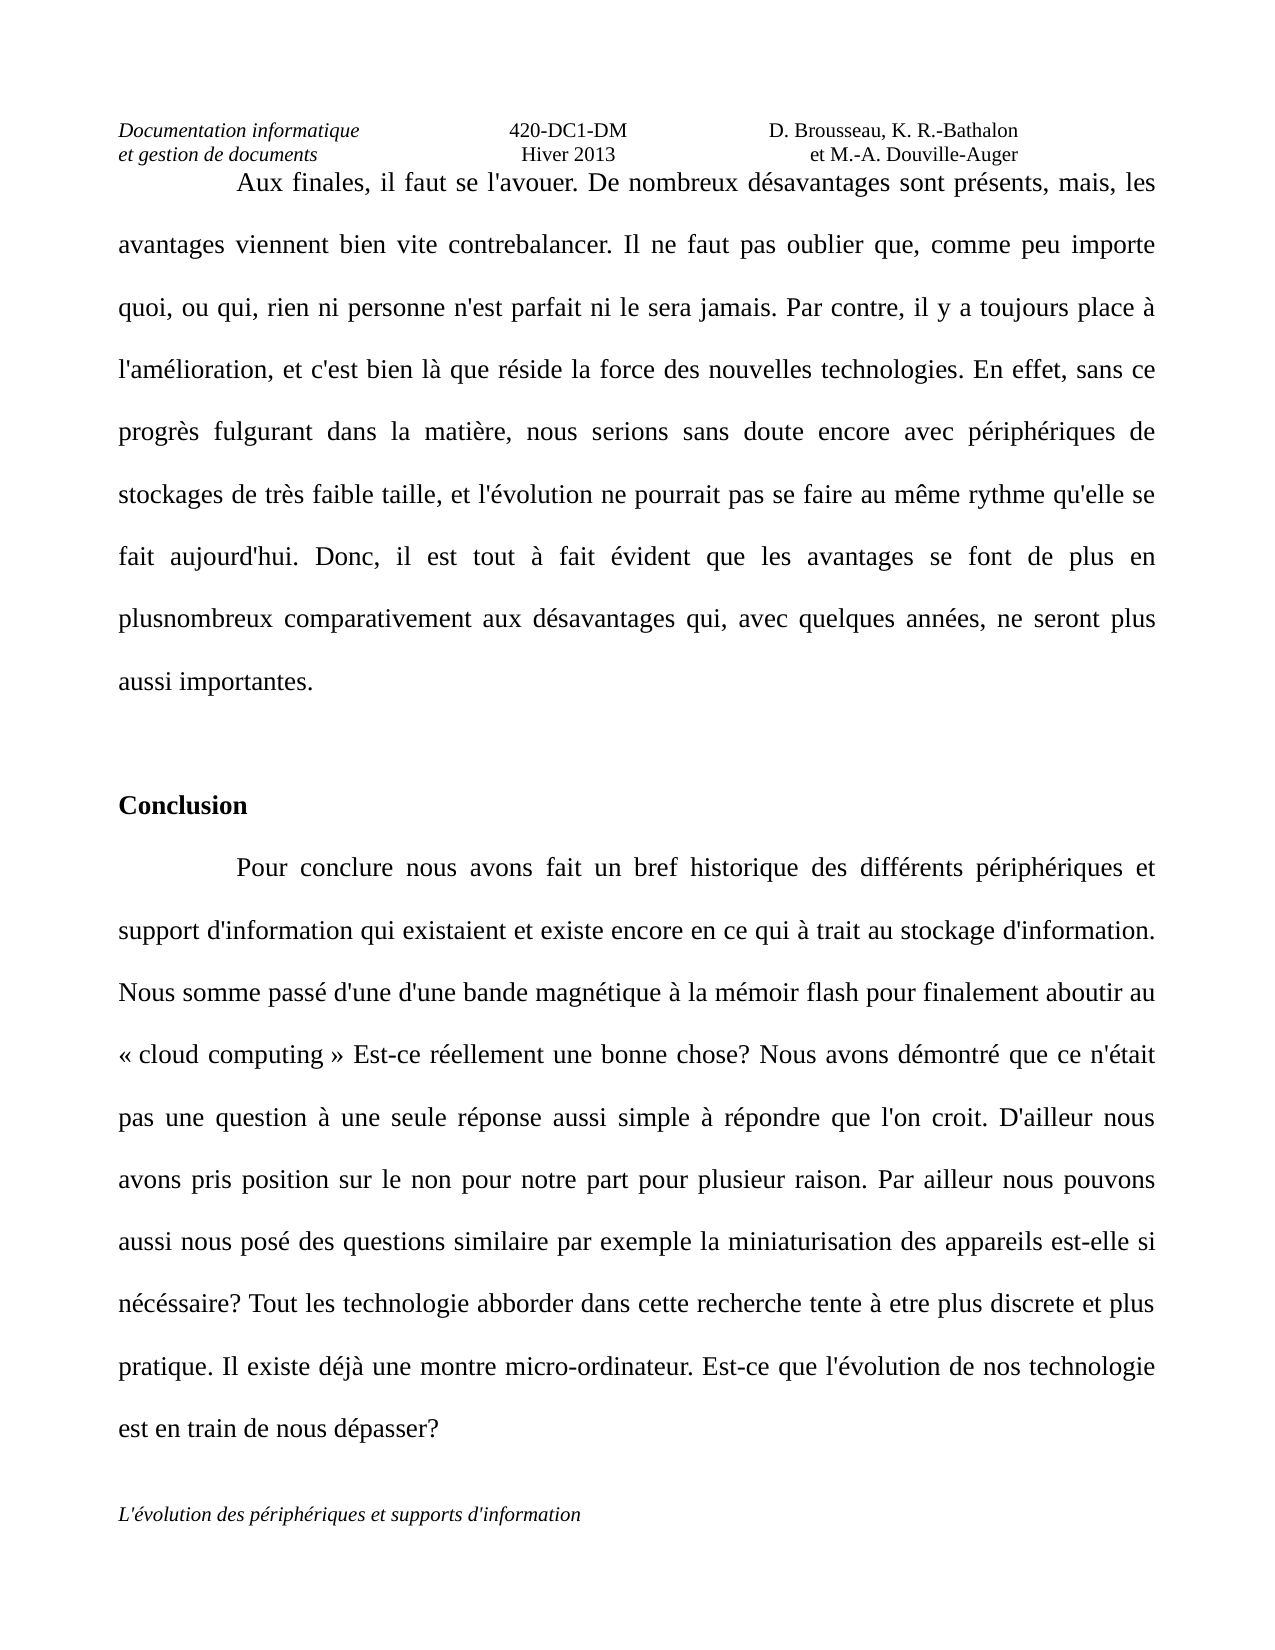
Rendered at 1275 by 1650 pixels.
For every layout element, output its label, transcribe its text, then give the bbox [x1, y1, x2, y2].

text Conclusion [118, 789, 1157, 820]
text Pour conclure nous avons fait un bref historique des différents périphériques et support d'information qui existaient et existe encore en ce qui à trait au stockage d'information. Nous somme passé d'une d'une bande magnétique à la mémoir flash pour finalement aboutir au « cloud computing » Est-ce réellement une bonne chose? Nous avons démontré que ce n'était pas une question à une seule réponse aussi simple à répondre que l'on croit. D'ailleur nous avons pris position sur le non pour notre part pour plusieur raison. Par ailleur nous pouvons aussi nous posé des questions similaire par exemple la miniaturisation des appareils est-elle si nécéssaire? Tout les technologie abborder dans cette recherche tente à etre plus discrete et plus pratique. Il existe déjà une montre micro-ordinateur. Est-ce que l'évolution de nos technologie est en train de nous dépasser? [118, 851, 1157, 1443]
text Aux finales, il faut se l'avouer. De nombreux désavantages sont présents, mais, les avantages viennent bien vite contrebalancer. Il ne faut pas oublier que, comme peu importe quoi, ou qui, rien ni personne n'est parfait ni le sera jamais. Par contre, il y a toujours place à l'amélioration, et c'est bien là que réside la force des nouvelles technologies. En effet, sans ce progrès fulgurant dans la matière, nous serions sans doute encore avec périphériques de stockages de très faible taille, et l'évolution ne pourrait pas se faire au même rythme qu'elle se fait aujourd'hui. Donc, il est tout à fait évident que les avantages se font de plus en plusnombreux comparativement aux désavantages qui, avec quelques années, ne seront plus aussi importantes. [118, 166, 1157, 696]
